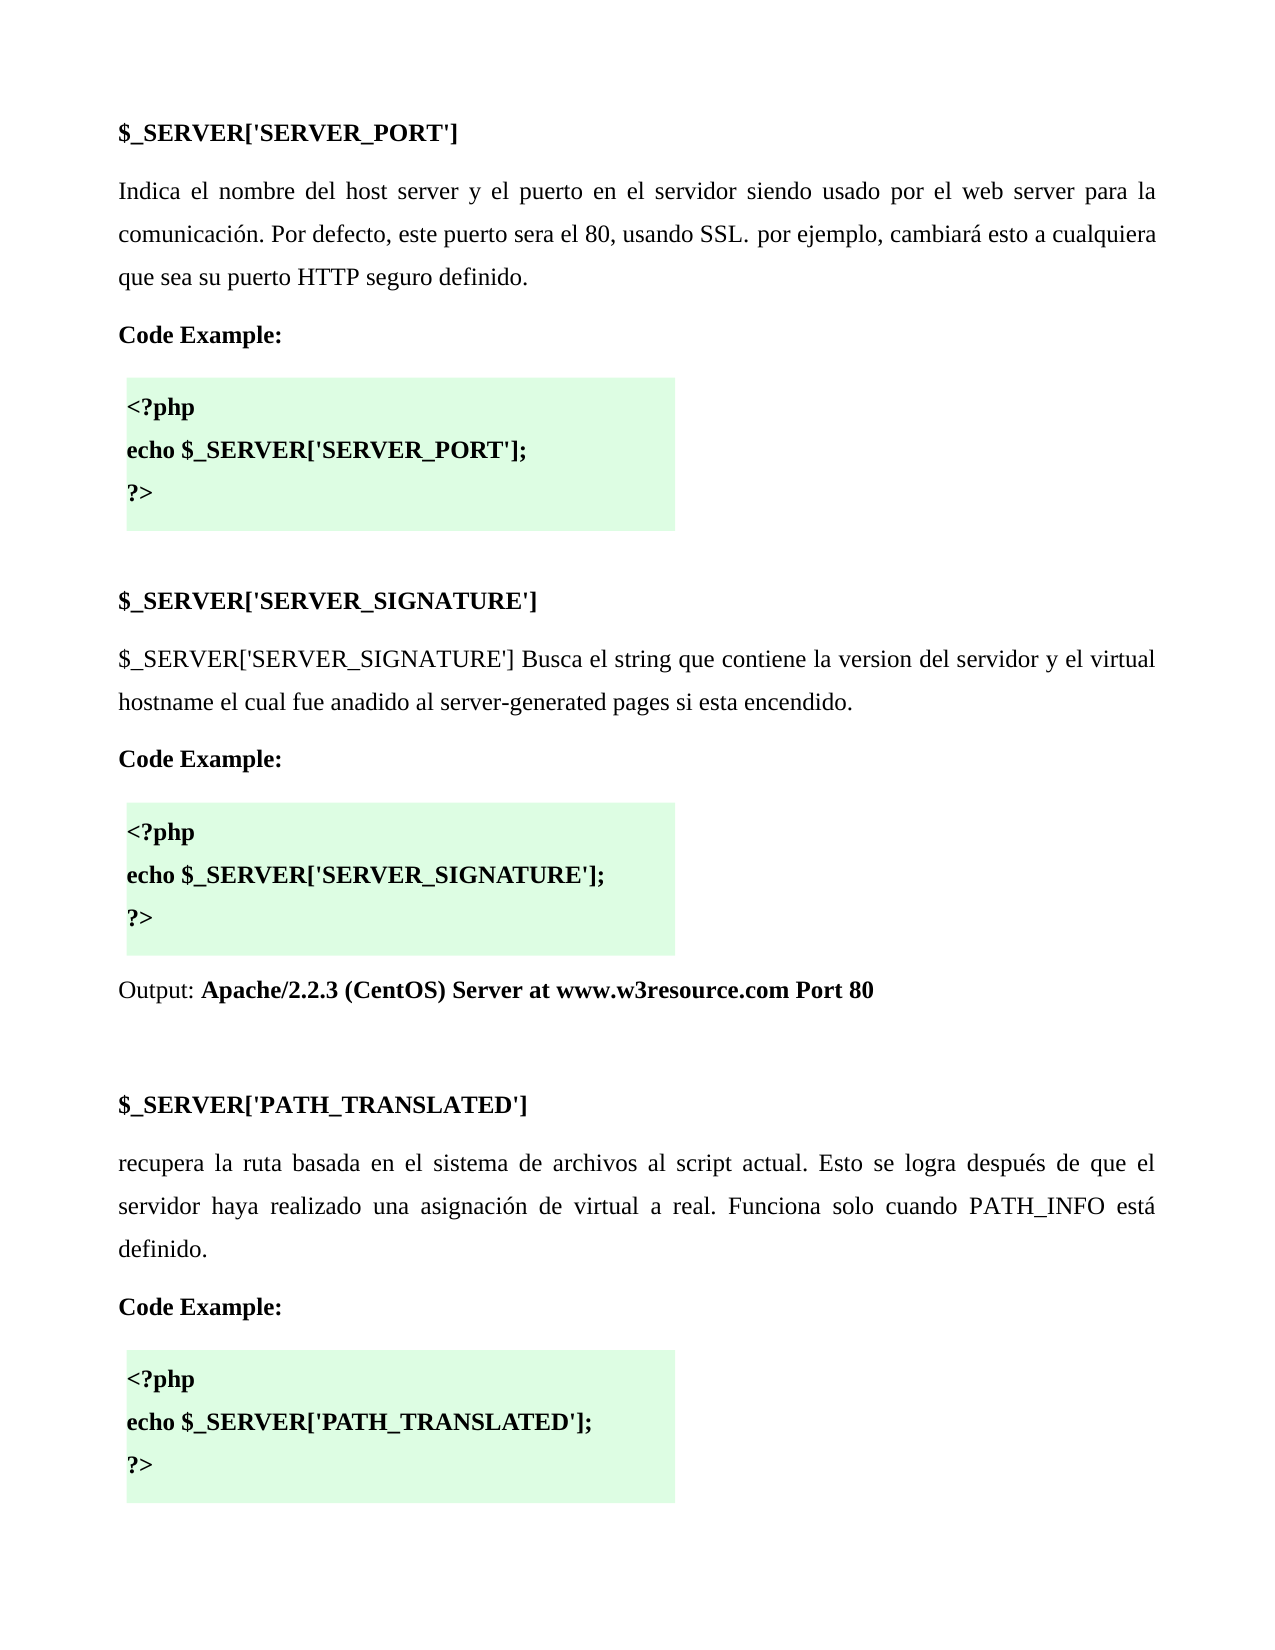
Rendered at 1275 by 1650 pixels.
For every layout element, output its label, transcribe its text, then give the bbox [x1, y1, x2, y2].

text Code Example: [118, 1292, 1157, 1321]
text Output: Apache/2.2.3 (CentOS) Server at www.w3resource.com Port 80 [118, 975, 1157, 1004]
text $_SERVER['SERVER_SIGNATURE'] [118, 586, 1157, 615]
text Code Example: [118, 320, 1157, 348]
text recupera la ruta basada en el sistema de archivos al script actual. Esto se logra después de que el servidor haya realizado una asignación de virtual a real. Funciona solo cuando PATH_INFO está definido. [118, 1148, 1157, 1263]
text Indica el nombre del host server y el puerto en el servidor siendo usado por el web server para la comunicación. Por defecto, este puerto sera el 80, usando SSL. por ejemplo, cambiará esto a cualquiera que sea su puerto HTTP seguro definido. [118, 176, 1157, 291]
text $_SERVER['PATH_TRANSLATED'] [118, 1090, 1157, 1119]
text $_SERVER['SERVER_SIGNATURE'] Busca el string que contiene la version del servidor y el virtual hostname el cual fue anadido al server-generated pages si esta encendido. [118, 644, 1157, 716]
text $_SERVER['SERVER_PORT'] [118, 118, 1157, 147]
text Code Example: [118, 744, 1157, 773]
